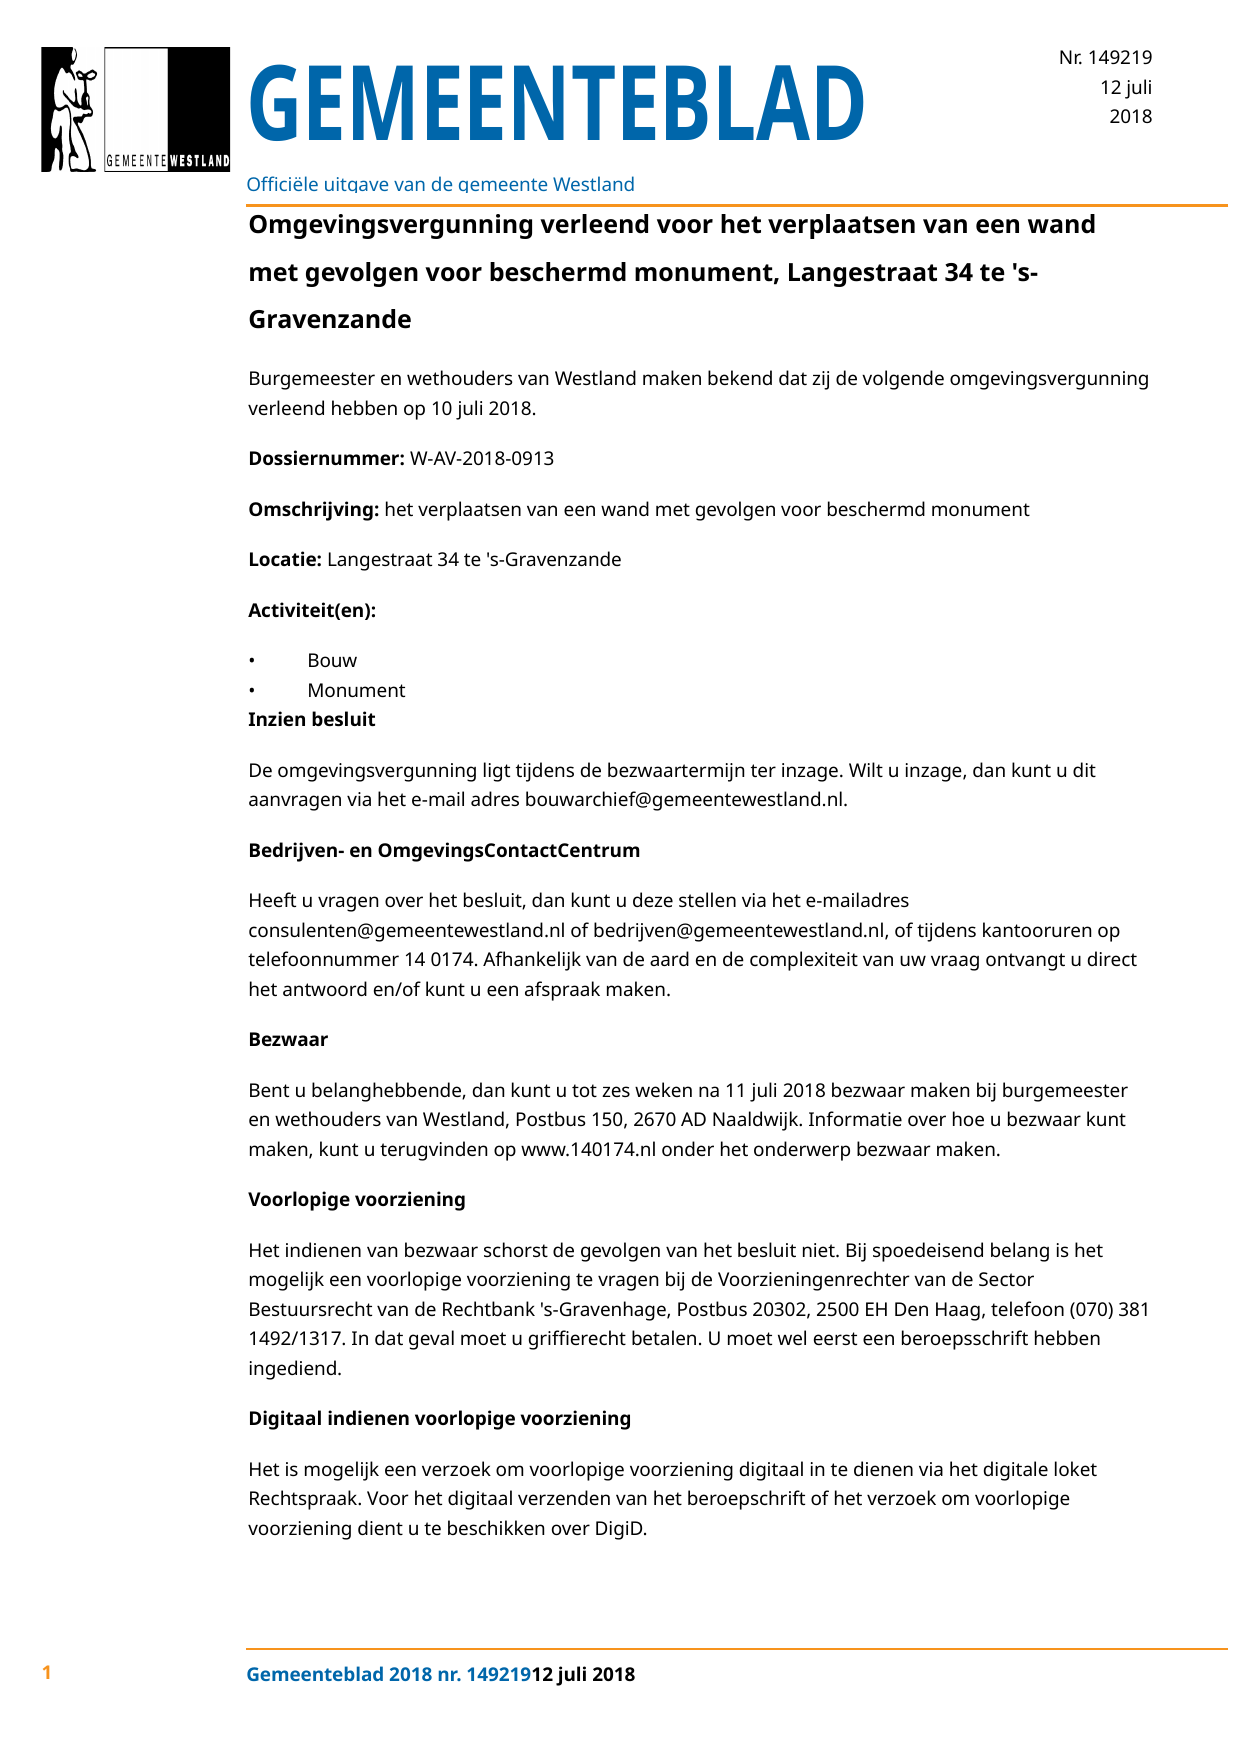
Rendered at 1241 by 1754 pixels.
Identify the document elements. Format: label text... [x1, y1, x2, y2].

text Voorlopige voorziening [248, 1186, 1152, 1212]
text Locatie: Langestraat 34 te 's-Gravenzande [248, 546, 1152, 572]
text Omgevingsvergunning verleend voor het verplaatsen van een wand met gevolgen voor beschermd monument, Langestraat 34 te 's-Gravenzande [248, 207, 1152, 336]
text Digitaal indienen voorlopige voorziening [248, 1406, 1152, 1431]
list Bouw [248, 647, 1152, 673]
text Bedrijven- en OmgevingsContactCentrum [248, 837, 1152, 862]
text Inzien besluit [248, 706, 1152, 732]
picture [41, 47, 231, 172]
text Bent u belanghebbende, dan kunt u tot zes weken na 11 juli 2018 bezwaar maken bij burgemeester en wethouders van Westland, Postbus 150, 2670 AD Naaldwijk. Informatie over hoe u bezwaar kunt maken, kunt u terugvinden op www.140174.nl onder het onderwerp bezwaar maken. [248, 1077, 1152, 1162]
text Dossiernummer: W-AV-2018-0913 [248, 446, 1152, 471]
text Bezwaar [248, 1026, 1152, 1052]
text Omschrijving: het verplaatsen van een wand met gevolgen voor beschermd monument [248, 496, 1152, 522]
text Burgemeester en wethouders van Westland maken bekend dat zij de volgende omgevingsvergunning verleend hebben op 10 juli 2018. [248, 366, 1152, 421]
list Monument [248, 677, 1152, 702]
text Het indienen van bezwaar schorst de gevolgen van het besluit niet. Bij spoedeisend belang is het mogelijk een voorlopige voorziening te vragen bij de Voorzieningenrechter van de Sector Bestuursrecht van de Rechtbank 's-Gravenhage, Postbus 20302, 2500 EH Den Haag, telefoon (070) 381 1492/1317. In dat geval moet u griffierecht betalen. U moet wel eerst een beroepsschrift hebben ingediend. [248, 1237, 1152, 1381]
text Heeft u vragen over het besluit, dan kunt u deze stellen via het e-mailadres consulenten@gemeentewestland.nl of bedrijven@gemeentewestland.nl, of tijdens kantooruren op telefoonnummer 14 0174. Afhankelijk van de aard en de complexiteit van uw vraag ontvangt u direct het antwoord en/of kunt u een afspraak maken. [248, 887, 1152, 1002]
text Het is mogelijk een verzoek om voorlopige voorziening digitaal in te dienen via het digitale loket Rechtspraak. Voor het digitaal verzenden van het beroepschrift of het verzoek om voorlopige voorziening dient u te beschikken over DigiD. [248, 1456, 1152, 1541]
text Activiteit(en): [248, 597, 1152, 622]
text De omgevingsvergunning ligt tijdens de bezwaartermijn ter inzage. Wilt u inzage, dan kunt u dit aanvragen via het e-mail adres bouwarchief@gemeentewestland.nl. [248, 757, 1152, 812]
